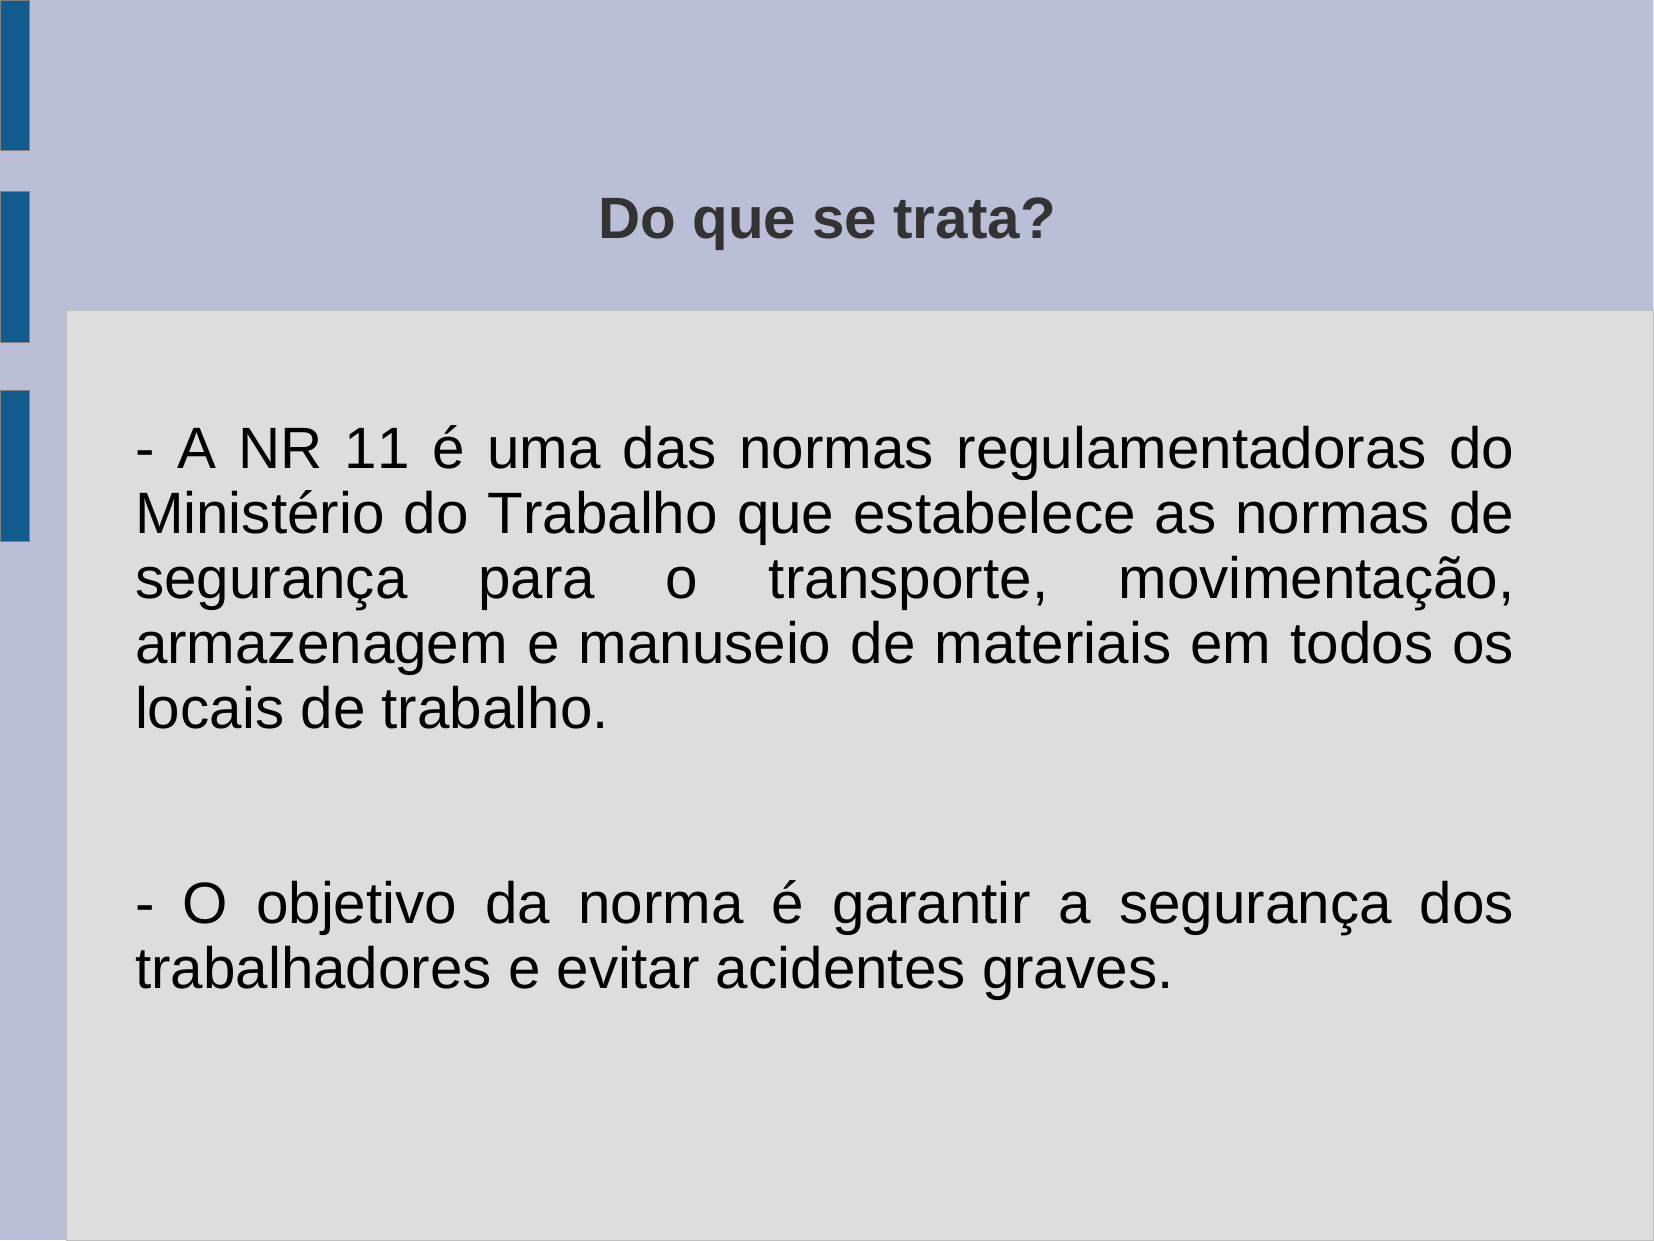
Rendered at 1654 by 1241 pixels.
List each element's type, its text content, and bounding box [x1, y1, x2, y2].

list - A NR 11 é uma das normas regulamentadoras do Ministério do Trabalho que estabelece as normas de segurança para o transporte, movimentação, armazenagem e manuseio de materiais em todos os locais de trabalho. - O objetivo da norma é garantir a segurança dos trabalhadores e evitar acidentes graves. [134, 350, 1516, 1133]
title Do que se trata? [121, 114, 1534, 322]
